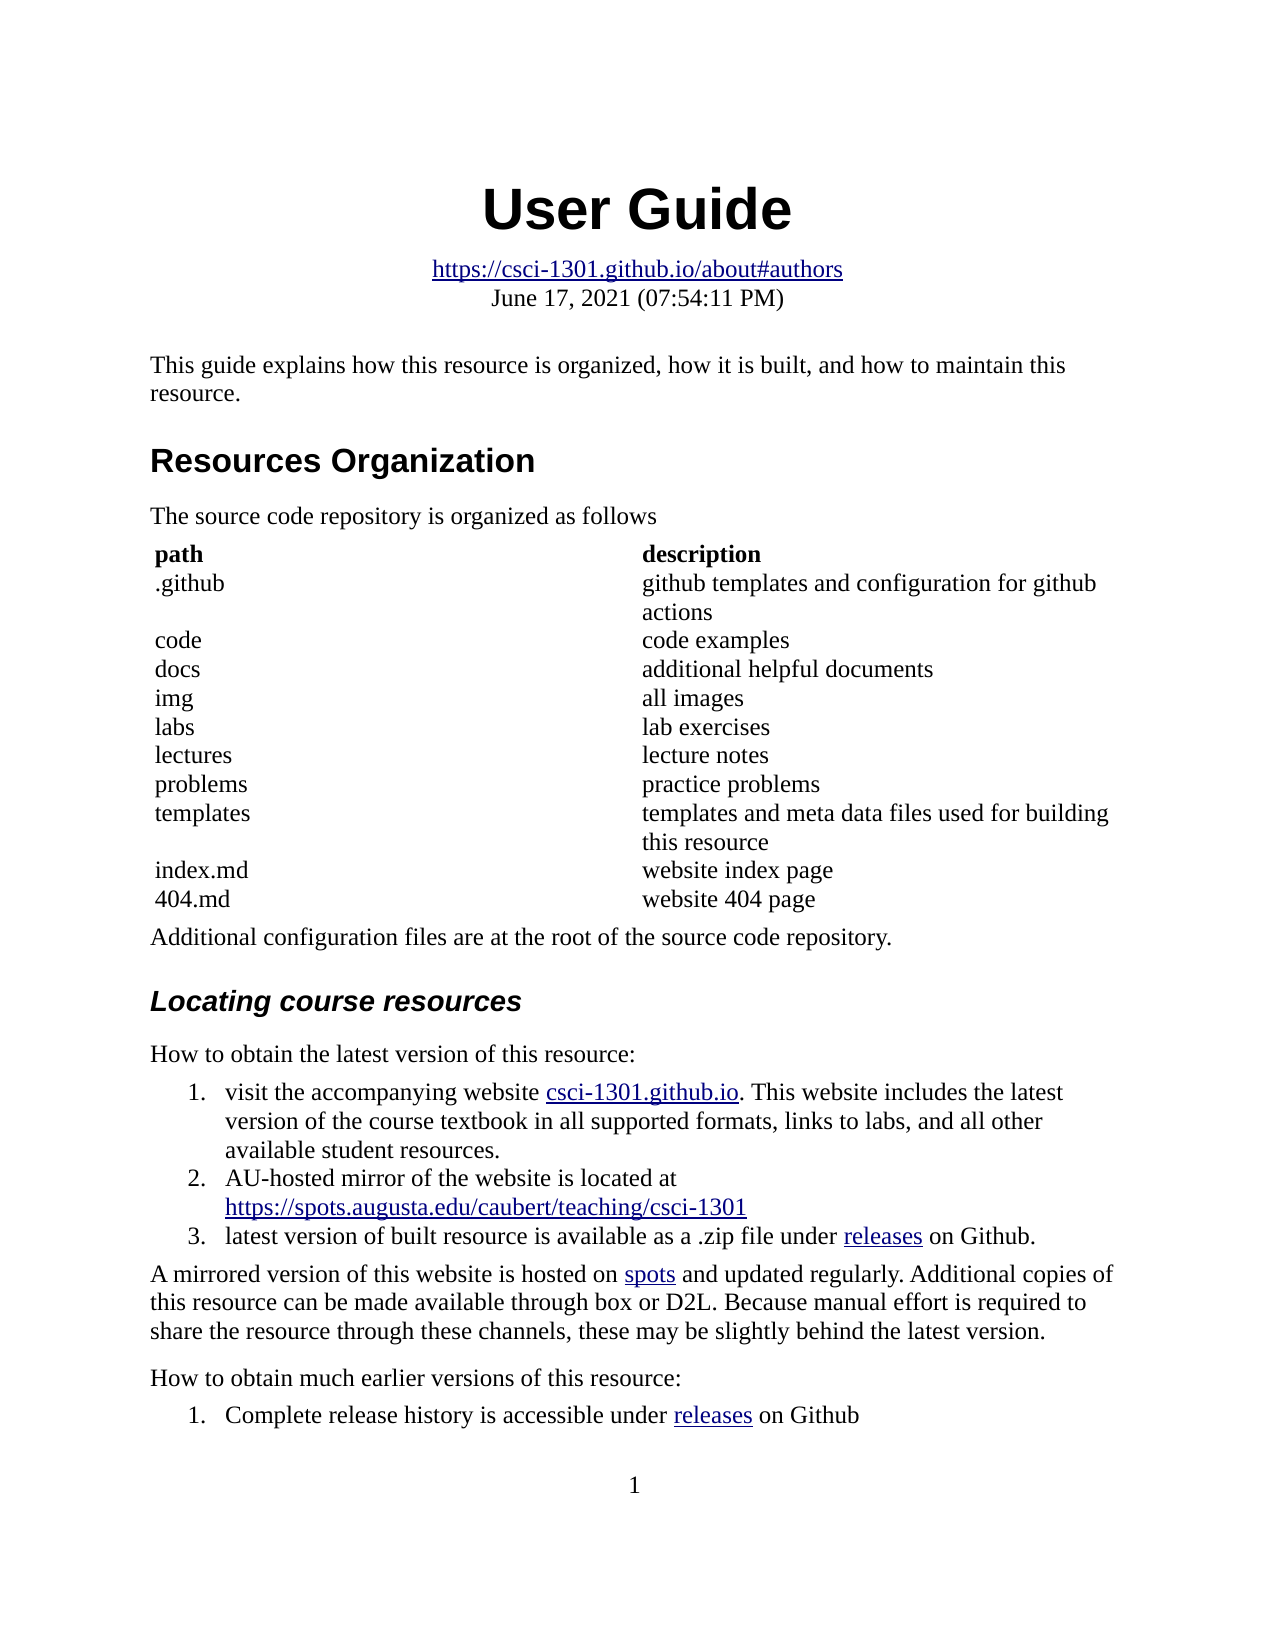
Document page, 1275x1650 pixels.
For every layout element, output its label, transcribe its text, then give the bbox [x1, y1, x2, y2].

table_cell templates and meta data files used for building this resource [638, 798, 1125, 855]
table_cell lab exercises [638, 712, 1125, 740]
text The source code repository is organized as follows [150, 501, 1125, 530]
table_cell labs [150, 712, 637, 740]
table_cell lectures [150, 740, 637, 769]
table_cell .github [150, 568, 637, 625]
table_cell docs [150, 654, 637, 683]
title User Guide [150, 175, 1125, 242]
subtitle Locating course resources [150, 984, 1125, 1018]
table_cell lecture notes [638, 740, 1125, 769]
table_cell practice problems [638, 769, 1125, 798]
text How to obtain much earlier versions of this resource: [150, 1363, 1125, 1392]
table_cell github templates and configuration for github actions [638, 568, 1125, 625]
list AU-hosted mirror of the website is located at https://spots.augusta.edu/caubert/teaching/csci-1301 [187, 1163, 1125, 1221]
text https://csci-1301.github.io/about#authors [150, 254, 1125, 283]
table_cell additional helpful documents [638, 654, 1125, 683]
table_cell problems [150, 769, 637, 798]
table_header description [638, 539, 1125, 568]
text June 17, 2021 (07:54:11 PM) [150, 283, 1125, 312]
table_cell templates [150, 798, 637, 855]
text A mirrored version of this website is hosted on spots and updated regularly. Additional copies of this resource can be made available through box or D2L. Because manual effort is required to share the resource through these channels, these may be slightly behind the latest version. [150, 1259, 1125, 1345]
list latest version of built resource is available as a .zip file under releases on Github. [187, 1221, 1125, 1250]
text How to obtain the latest version of this resource: [150, 1039, 1125, 1068]
text This guide explains how this resource is organized, how it is built, and how to maintain this resource. [150, 350, 1125, 407]
table_cell code examples [638, 625, 1125, 654]
table_cell 404.md [150, 884, 637, 913]
table_cell code [150, 625, 637, 654]
table_cell index.md [150, 855, 637, 884]
table_cell img [150, 683, 637, 712]
text Additional configuration files are at the root of the source code repository. [150, 922, 1125, 951]
table_cell all images [638, 683, 1125, 712]
table_cell website index page [638, 855, 1125, 884]
subtitle Resources Organization [150, 441, 1125, 480]
table_header path [150, 539, 637, 568]
list visit the accompanying website csci-1301.github.io. This website includes the latest version of the course textbook in all supported formats, links to labs, and all other available student resources. [187, 1077, 1125, 1163]
list Complete release history is accessible under releases on Github [187, 1401, 1125, 1429]
table_cell website 404 page [638, 884, 1125, 913]
